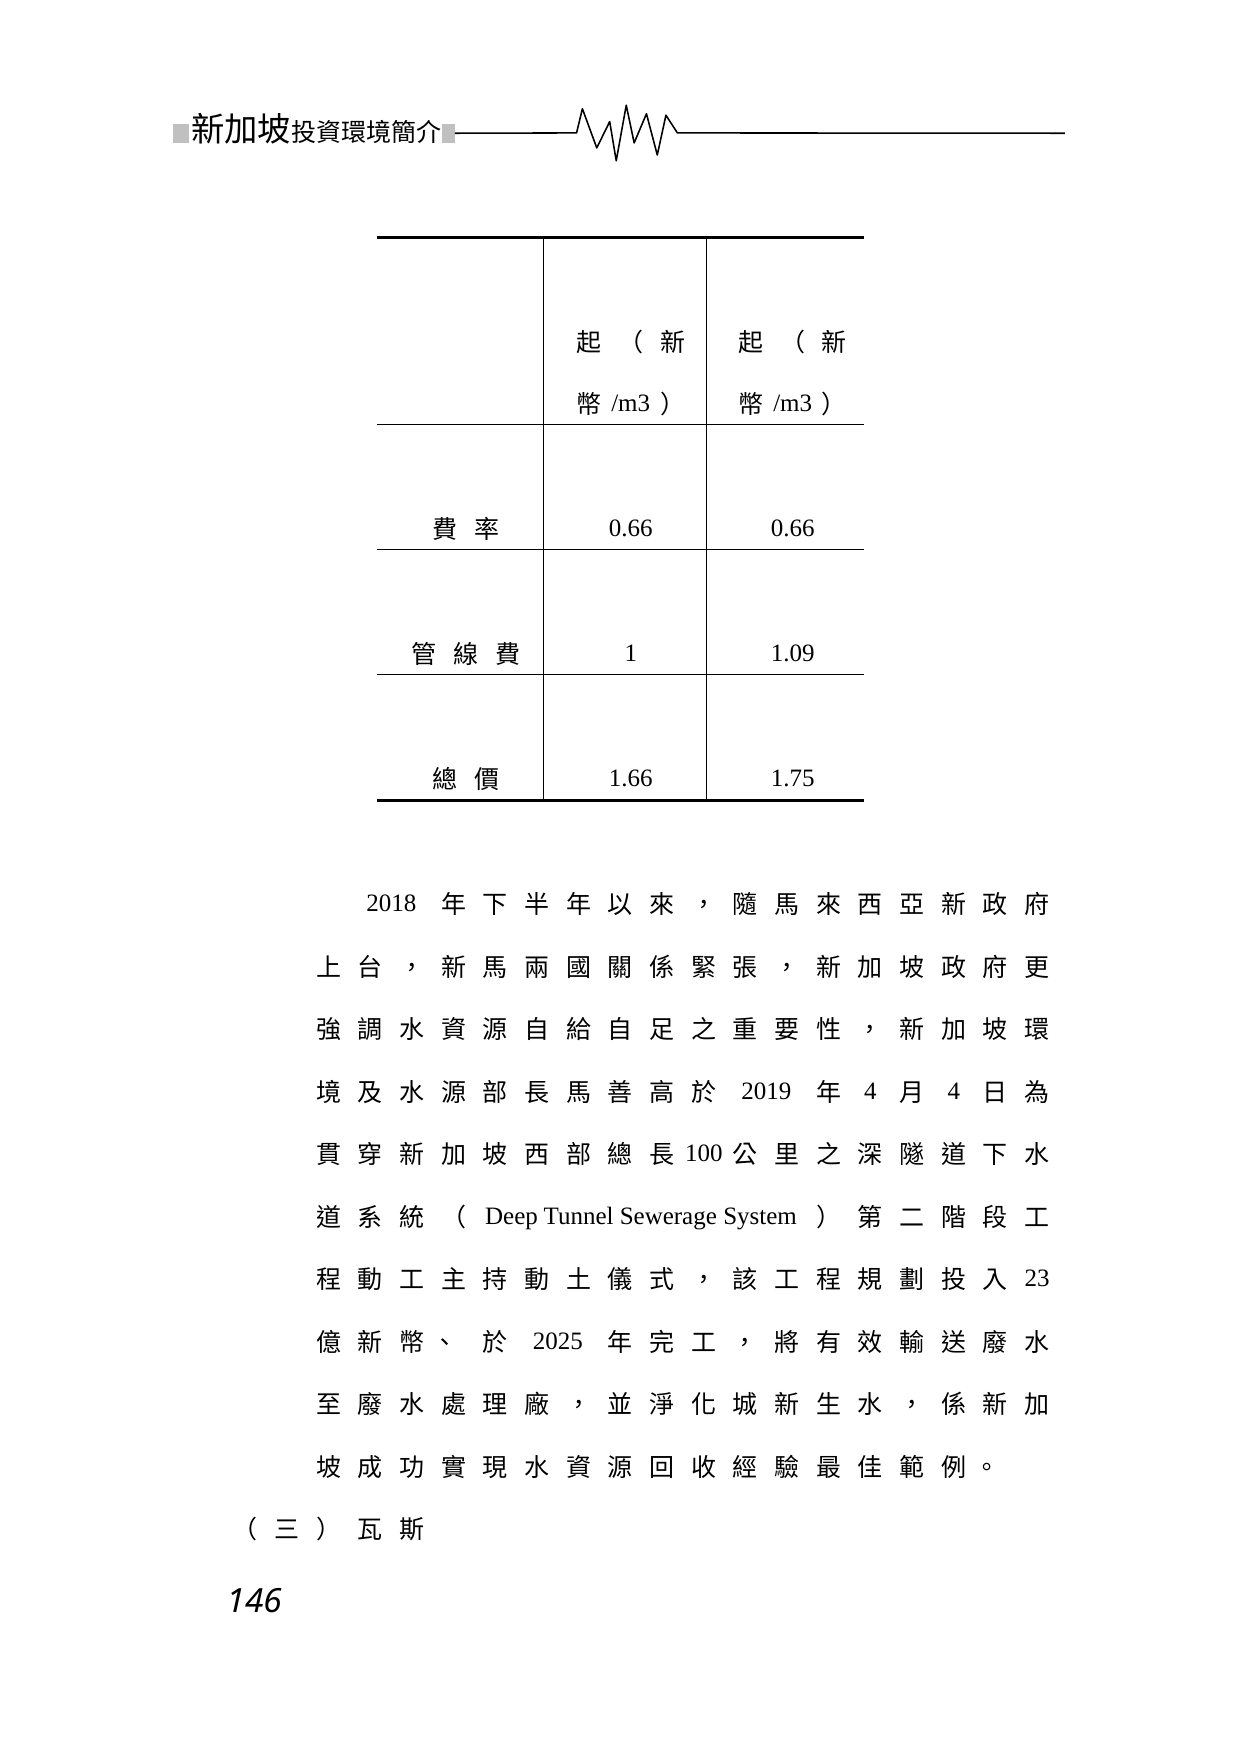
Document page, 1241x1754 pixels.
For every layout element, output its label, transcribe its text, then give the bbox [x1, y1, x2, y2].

table_cell 1.66 [544, 675, 706, 799]
table_cell 1.09 [707, 550, 863, 674]
text 2018年下半年以來，隨馬來西亞新政府上台，新馬兩國關係緊張，新加坡政府更強調水資源自給自足之重要性，新加坡環境及水源部長馬善高於2019年4月4日為貫穿新加坡西部總長100公里之深隧道下水道系統（Deep Tunnel Sewerage System）第二階段工程動工主持動土儀式，該工程規劃投入23億新幣、於2025年完工，將有效輸送廢水至廢水處理廠，並淨化城新生水，係新加坡成功實現水資源回收經驗最佳範例。 [281, 861, 1058, 1486]
table_cell 費率 [377, 425, 543, 549]
table_cell 總價 [377, 675, 543, 799]
table_cell 管線費 [377, 550, 543, 674]
table_cell 1 [544, 550, 706, 674]
table_header 起（新幣/m3） [707, 239, 863, 424]
table_cell 0.66 [544, 425, 706, 549]
text （三）瓦斯 [207, 1486, 1058, 1549]
table_header [377, 239, 543, 424]
table_cell 0.66 [707, 425, 863, 549]
table_header 起（新幣/m3） [544, 239, 706, 424]
table_cell 1.75 [707, 675, 863, 799]
